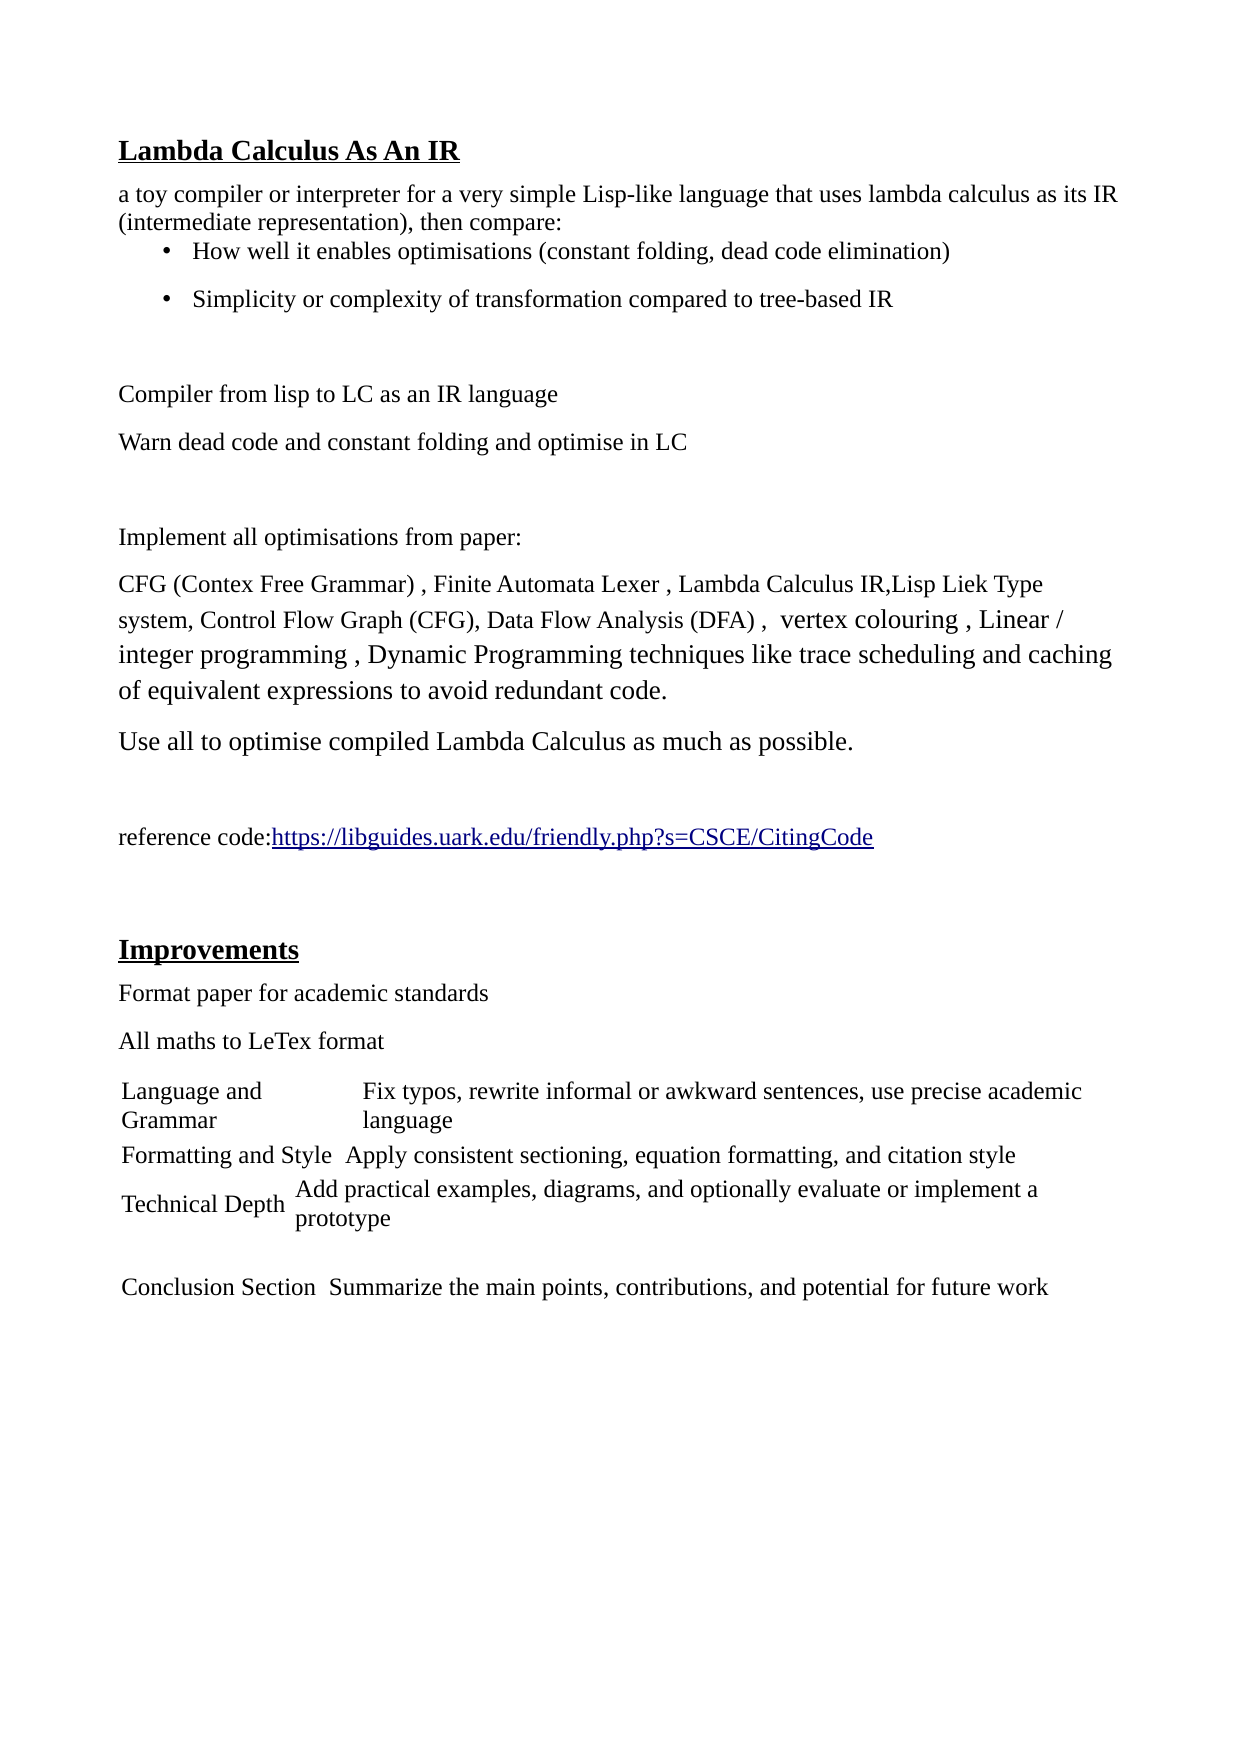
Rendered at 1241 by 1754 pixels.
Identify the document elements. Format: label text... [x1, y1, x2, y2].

table_header Conclusion Section [118, 1269, 326, 1304]
text CFG (Contex Free Grammar) , Finite Automata Lexer , Lambda Calculus IR,Lisp Liek Type system, Control Flow Graph (CFG), Data Flow Analysis (DFA) , vertex colouring , Linear / integer programming , Dynamic Programming techniques like trace scheduling and caching of equivalent expressions to avoid redundant code. [118, 569, 1122, 705]
text Compiler from lisp to LC as an IR language [118, 379, 1122, 408]
list How well it enables optimisations (constant folding, dead code elimination) [162, 236, 1122, 265]
text a toy compiler or interpreter for a very simple Lisp-like language that uses lambda calculus as its IR (intermediate representation), then compare: [118, 179, 1122, 236]
table_header Fix typos, rewrite informal or awkward sentences, use precise academic language [360, 1074, 1122, 1137]
subtitle Improvements [118, 932, 1122, 966]
text Warn dead code and constant folding and optimise in LC [118, 427, 1122, 455]
table_header Formatting and Style [118, 1137, 342, 1171]
table_header [118, 1235, 343, 1269]
text reference code:https://libguides.uark.edu/friendly.php?s=CSCE/CitingCode [118, 822, 1122, 851]
list Simplicity or complexity of transformation compared to tree-based IR [162, 284, 1122, 313]
table_header Add practical examples, diagrams, and optionally evaluate or implement a prototype [292, 1171, 1122, 1235]
table_header Technical Depth [118, 1171, 292, 1235]
table_header Apply consistent sectioning, equation formatting, and citation style [342, 1137, 1029, 1171]
text Implement all optimisations from paper: [118, 522, 1122, 551]
subtitle Lambda Calculus As An IR [118, 133, 1122, 166]
text All maths to LeTex format [118, 1026, 1122, 1055]
table_header Language and Grammar [118, 1074, 359, 1137]
text Use all to optimise compiled Lambda Calculus as much as possible. [118, 724, 1122, 756]
text Format paper for academic standards [118, 978, 1122, 1007]
table_header [343, 1235, 1122, 1269]
table_header Summarize the main points, contributions, and potential for future work [326, 1269, 1062, 1304]
